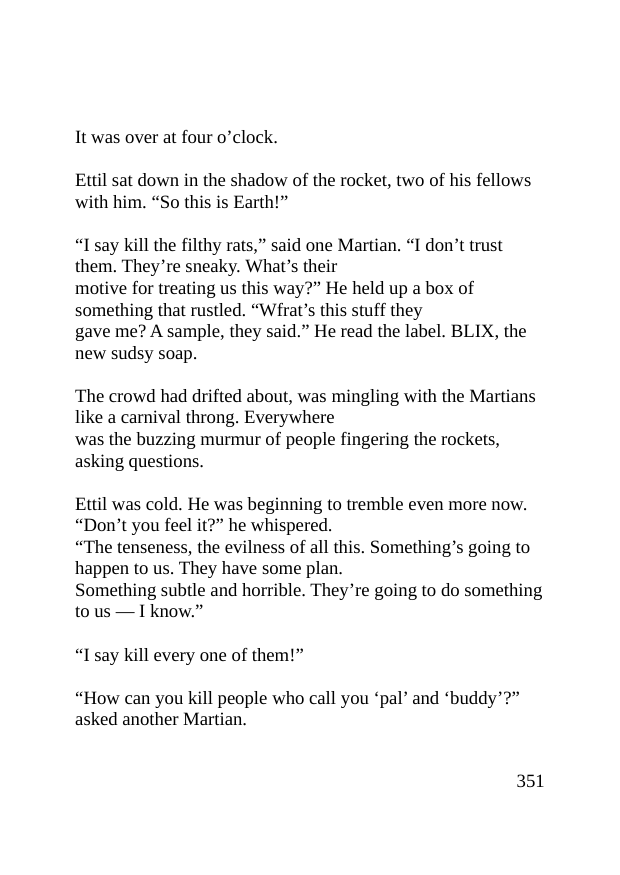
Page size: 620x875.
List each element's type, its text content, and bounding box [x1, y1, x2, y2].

text It was over at four o’clock. Ettil sat down in the shadow of the rocket, two of his fellows with him. “So this is Earth!” “I say kill the filthy rats,” said one Martian. “I don’t trust them. They’re sneaky. What’s their motive for treating us this way?” He held up a box of something that rustled. “Wfrat’s this stuff they gave me? A sample, they said.” He read the label. BLIX, the new sudsy soap. The crowd had drifted about, was mingling with the Martians like a carnival throng. Everywhere was the buzzing murmur of people fingering the rockets, asking questions. Ettil was cold. He was beginning to tremble even more now. “Don’t you feel it?” he whispered. “The tenseness, the evilness of all this. Something’s going to happen to us. They have some plan. Something subtle and horrible. They’re going to do something to us — I know.” “I say kill every one of them!” “How can you kill people who call you ‘pal’ and ‘buddy’?” asked another Martian. [75, 126, 544, 730]
